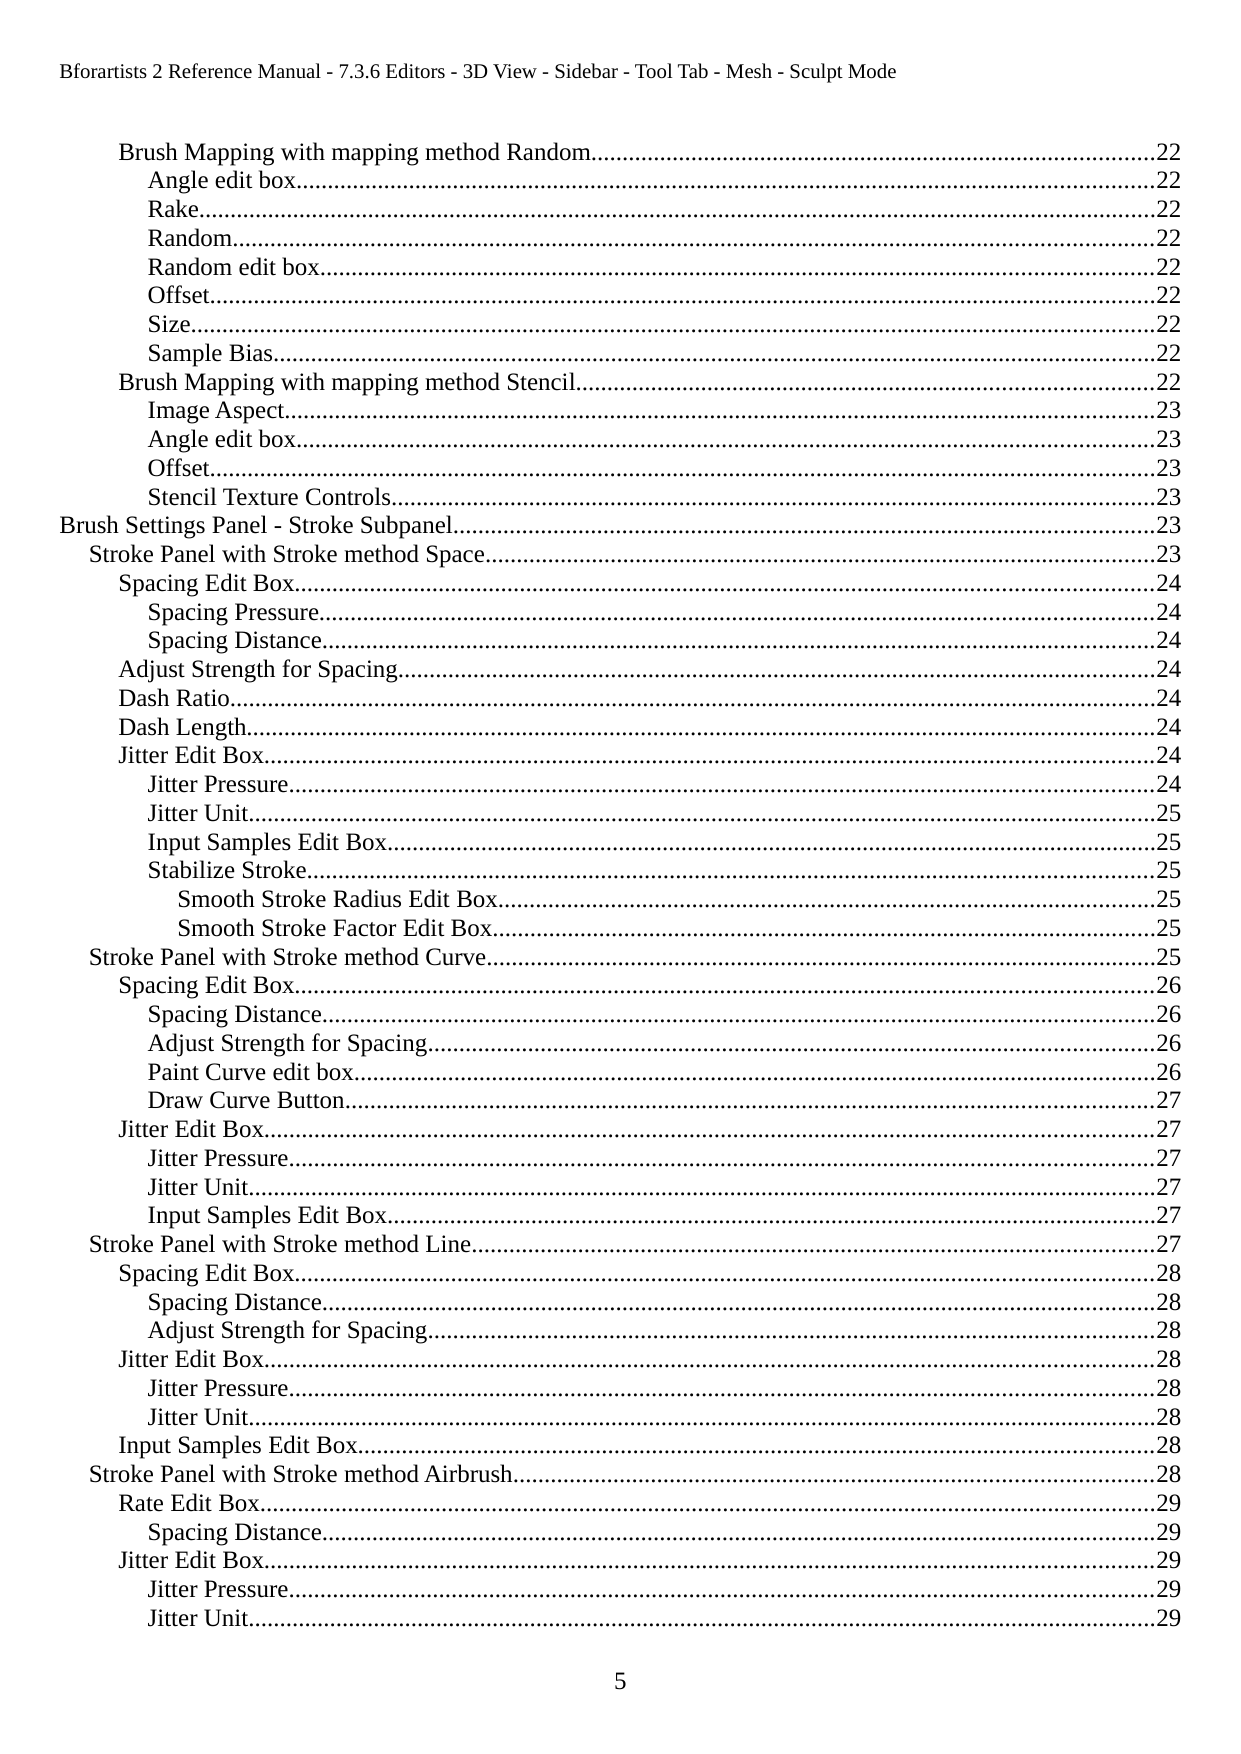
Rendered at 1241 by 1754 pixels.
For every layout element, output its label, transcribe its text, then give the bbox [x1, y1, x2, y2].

text Jitter Pressure 28 [147, 1373, 1181, 1402]
text Sample Bias 22 [147, 338, 1181, 367]
text Brush Mapping with mapping method Random 22 [118, 137, 1181, 165]
text Jitter Pressure 24 [147, 769, 1181, 798]
text Dash Ratio 24 [118, 683, 1181, 712]
text Smooth Stroke Radius Edit Box 25 [177, 884, 1181, 913]
text Offset 22 [147, 280, 1181, 309]
text Angle edit box 22 [147, 165, 1181, 194]
text Angle edit box 23 [147, 424, 1181, 453]
text Jitter Edit Box 29 [118, 1545, 1181, 1574]
text Random 22 [147, 223, 1181, 252]
text Stroke Panel with Stroke method Line 27 [88, 1229, 1181, 1258]
text Brush Settings Panel - Stroke Subpanel 23 [59, 510, 1181, 539]
text Spacing Distance 24 [147, 625, 1181, 654]
text Spacing Distance 26 [147, 999, 1181, 1028]
text Input Samples Edit Box 27 [147, 1200, 1181, 1229]
text Jitter Unit 27 [147, 1172, 1181, 1200]
text Spacing Edit Box 28 [118, 1258, 1181, 1287]
text Spacing Pressure 24 [147, 597, 1181, 625]
text Stroke Panel with Stroke method Airbrush 28 [88, 1459, 1181, 1488]
text Spacing Distance 28 [147, 1287, 1181, 1315]
text Stencil Texture Controls 23 [147, 482, 1181, 510]
text Image Aspect 23 [147, 395, 1181, 424]
text Jitter Unit 28 [147, 1402, 1181, 1430]
text Stabilize Stroke 25 [147, 855, 1181, 884]
text Jitter Unit 29 [147, 1603, 1181, 1632]
text Paint Curve edit box 26 [147, 1057, 1181, 1085]
text Jitter Unit 25 [147, 798, 1181, 827]
text Draw Curve Button 27 [147, 1085, 1181, 1114]
text Size 22 [147, 309, 1181, 338]
text Jitter Pressure 27 [147, 1143, 1181, 1172]
text Stroke Panel with Stroke method Curve 25 [88, 942, 1181, 970]
text Jitter Edit Box 28 [118, 1344, 1181, 1373]
text Adjust Strength for Spacing 26 [147, 1028, 1181, 1057]
text Rake 22 [147, 194, 1181, 223]
text Offset 23 [147, 453, 1181, 482]
text Spacing Distance 29 [147, 1517, 1181, 1545]
text Spacing Edit Box 26 [118, 970, 1181, 999]
text Jitter Edit Box 27 [118, 1114, 1181, 1143]
text Random edit box 22 [147, 252, 1181, 280]
text Jitter Pressure 29 [147, 1574, 1181, 1603]
text Input Samples Edit Box 28 [118, 1430, 1181, 1459]
text Smooth Stroke Factor Edit Box 25 [177, 913, 1181, 942]
text Input Samples Edit Box 25 [147, 827, 1181, 855]
text Rate Edit Box 29 [118, 1488, 1181, 1517]
text Adjust Strength for Spacing 28 [147, 1315, 1181, 1344]
text Adjust Strength for Spacing 24 [118, 654, 1181, 683]
text Dash Length 24 [118, 712, 1181, 740]
text Spacing Edit Box 24 [118, 568, 1181, 597]
text Brush Mapping with mapping method Stencil 22 [118, 367, 1181, 395]
text Jitter Edit Box 24 [118, 740, 1181, 769]
text Stroke Panel with Stroke method Space 23 [88, 539, 1181, 568]
